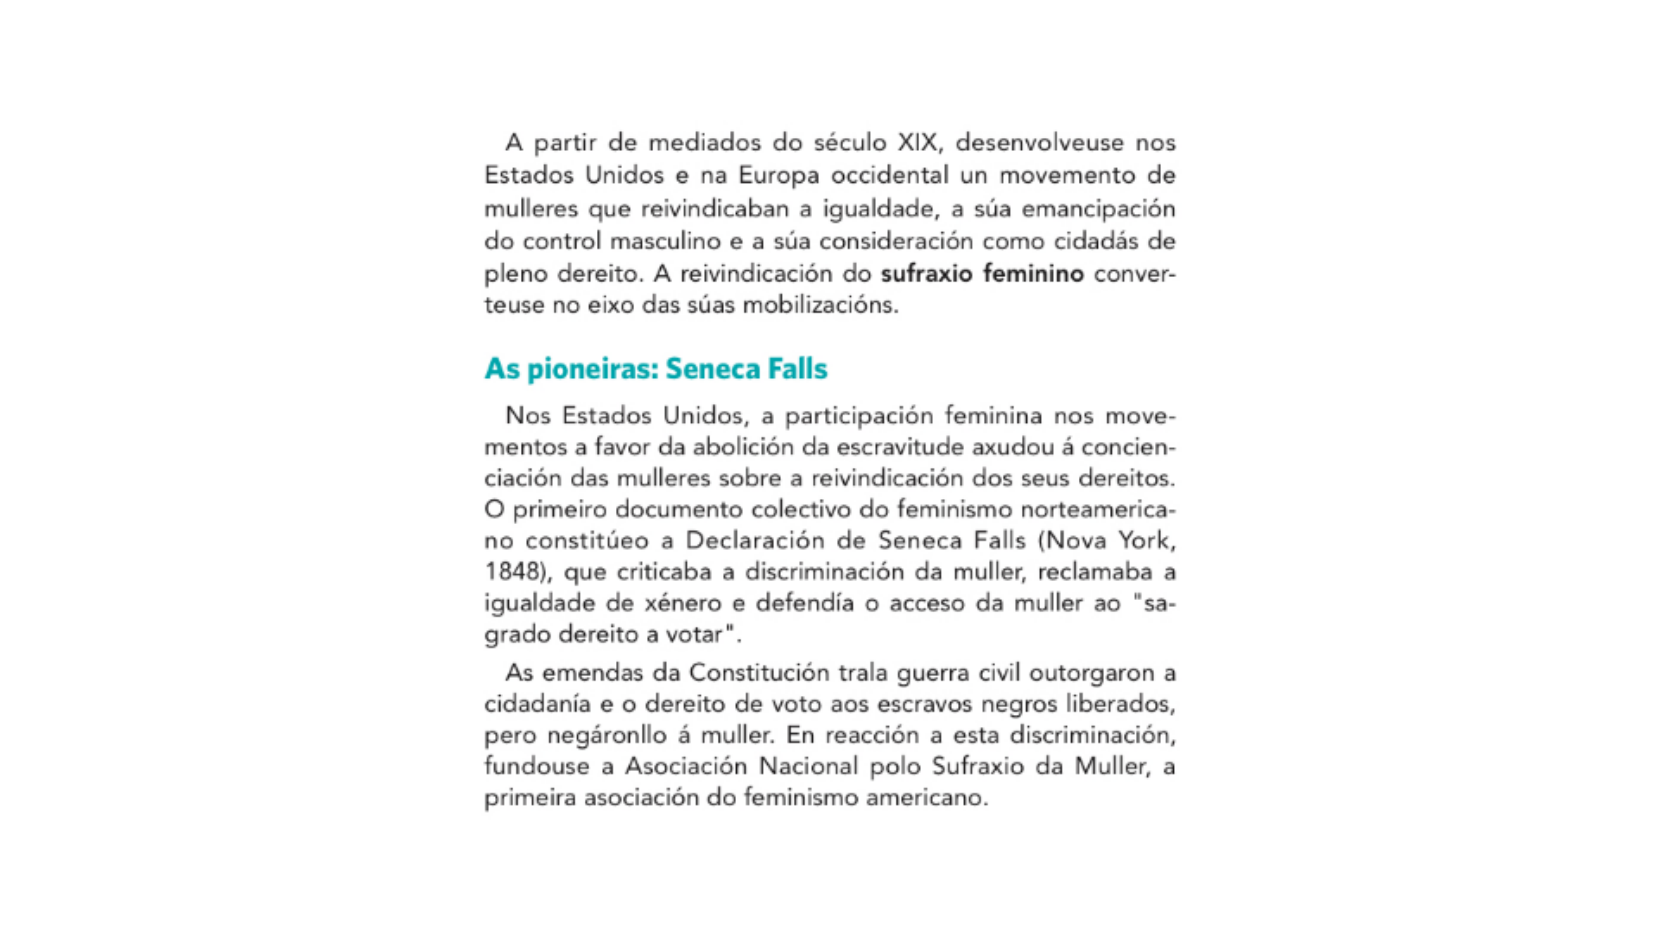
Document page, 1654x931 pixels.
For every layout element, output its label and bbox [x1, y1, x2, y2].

picture [463, 118, 1211, 828]
